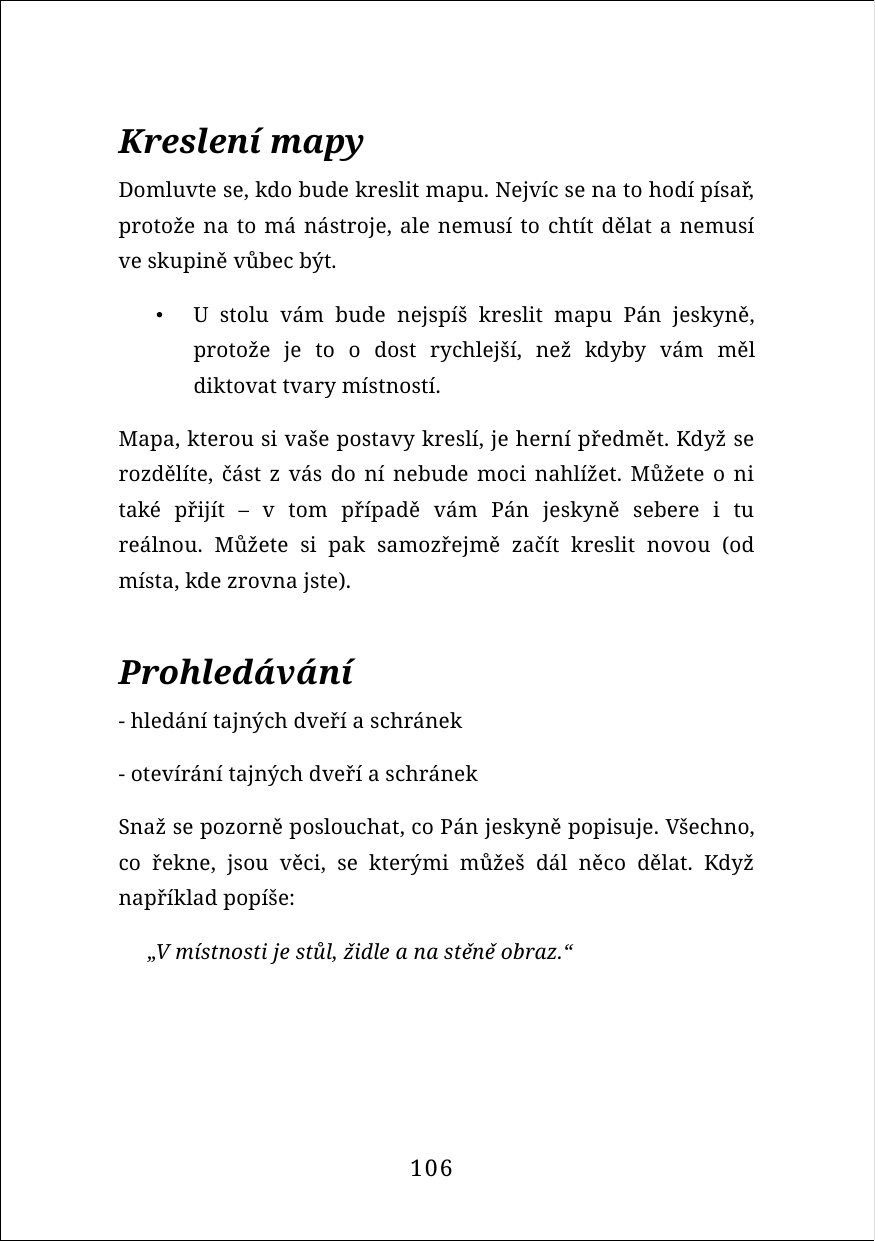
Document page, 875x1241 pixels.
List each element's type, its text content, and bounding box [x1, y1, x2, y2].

subtitle Kreslení mapy [118, 118, 756, 164]
subtitle Prohledávání [118, 649, 756, 694]
list U stolu vám bude nejspíš kreslit mapu Pán jeskyně, protože je to o dost rychlejší, než kdyby vám měl diktovat tvary místností. [156, 300, 756, 399]
text - otevírání tajných dveří a schránek [118, 759, 756, 788]
text Snaž se pozorně poslouchat, co Pán jeskyně popisuje. Všechno, co řekne, jsou věci, se kterými můžeš dál něco dělat. Když například popíše: [118, 812, 756, 912]
text Domluvte se, kdo bude kreslit mapu. Nejvíc se na to hodí písař, protože na to má nástroje, ale nemusí to chtít dělat a nemusí ve skupině vůbec být. [118, 175, 756, 275]
text „V místnosti je stůl, židle a na stěně obraz.“ [118, 937, 756, 965]
text - hledání tajných dveří a schránek [118, 706, 756, 734]
text Mapa, kterou si vaše postavy kreslí, je herní předmět. Když se rozdělíte, část z vás do ní nebude moci nahlížet. Můžete o ni také přijít – v tom případě vám Pán jeskyně sebere i tu reálnou. Můžete si pak samozřejmě začít kreslit novou (od místa, kde zrovna jste). [118, 424, 756, 594]
